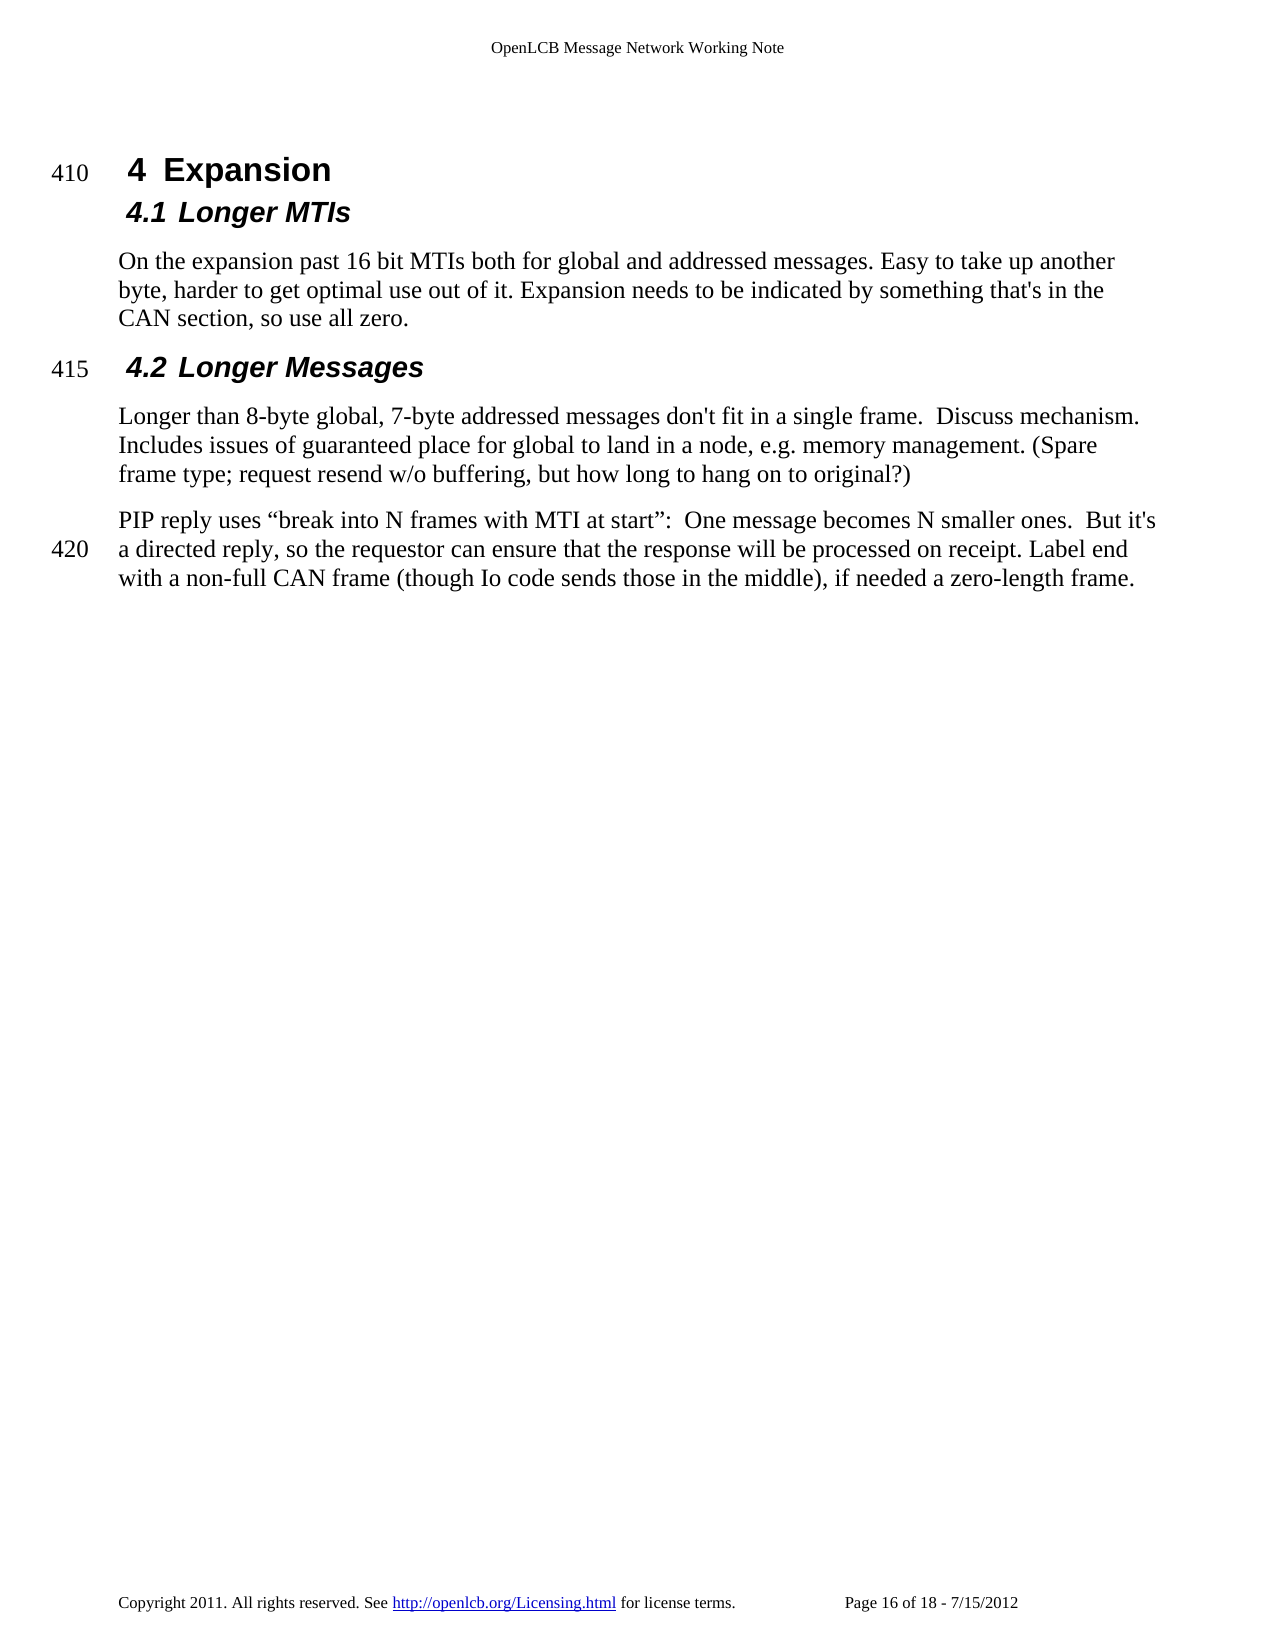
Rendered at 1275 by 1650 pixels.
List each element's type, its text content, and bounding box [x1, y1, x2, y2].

subtitle Longer MTIs [118, 195, 1157, 228]
subtitle Expansion [118, 150, 1157, 188]
text Longer than 8-byte global, 7-byte addressed messages don't fit in a single frame. Discuss mechanism. Includes issues of guaranteed place for global to land in a node, e.g. memory management. (Spare frame type; request resend w/o buffering, but how long to hang on to original?) [118, 401, 1157, 487]
text PIP reply uses “break into N frames with MTI at start”: One message becomes N smaller ones. But it's a directed reply, so the requestor can ensure that the response will be processed on receipt. Label end with a non-full CAN frame (though Io code sends those in the middle), if needed a zero-length frame. [118, 505, 1157, 591]
subtitle Longer Messages [118, 350, 1157, 383]
text On the expansion past 16 bit MTIs both for global and addressed messages. Easy to take up another byte, harder to get optimal use out of it. Expansion needs to be indicated by something that's in the CAN section, so use all zero. [118, 246, 1157, 332]
